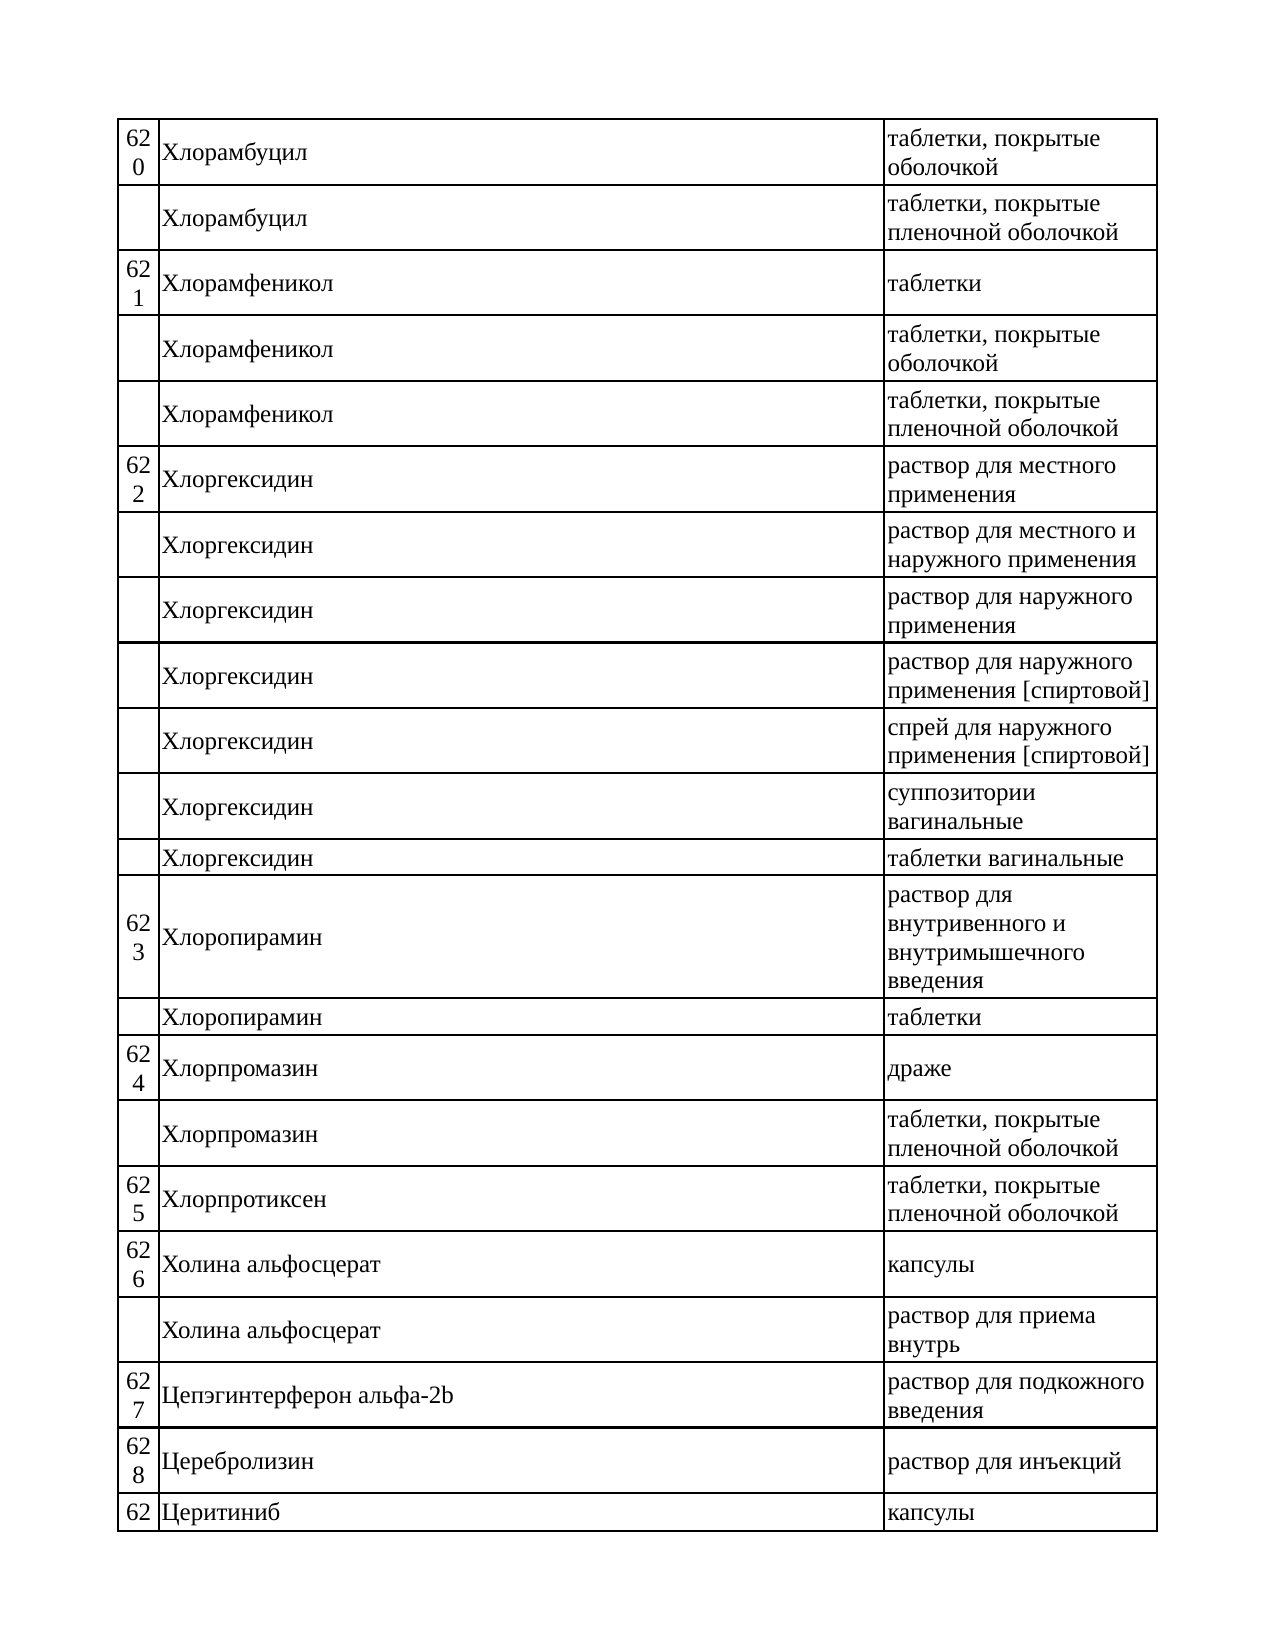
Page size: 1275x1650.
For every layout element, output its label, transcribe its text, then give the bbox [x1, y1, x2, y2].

table_cell 624 [119, 1036, 158, 1099]
table_cell таблетки, покрытые пленочной оболочкой [885, 186, 1156, 249]
table_cell таблетки, покрытые оболочкой [885, 120, 1156, 183]
table_cell [119, 1101, 158, 1165]
table_cell [119, 999, 158, 1034]
table_cell Хлорпромазин [160, 1101, 883, 1165]
table_cell таблетки вагинальные [885, 840, 1156, 874]
table_cell Хлоргексидин [160, 840, 883, 874]
table_cell Хлорамфеникол [160, 251, 883, 314]
table_cell Хлоргексидин [160, 447, 883, 511]
table_cell спрей для наружного применения [спиртовой] [885, 709, 1156, 772]
table_cell таблетки, покрытые пленочной оболочкой [885, 1167, 1156, 1230]
table_cell раствор для местного применения [885, 447, 1156, 511]
table_cell Хлоропирамин [160, 876, 883, 997]
table_cell капсулы [885, 1494, 1156, 1530]
table_cell [119, 840, 158, 874]
table_cell раствор для местного и наружного применения [885, 513, 1156, 576]
table_cell таблетки, покрытые оболочкой [885, 316, 1156, 380]
table_cell [119, 513, 158, 576]
table_cell 622 [119, 447, 158, 511]
table_cell раствор для внутривенного и внутримышечного введения [885, 876, 1156, 997]
table_cell 621 [119, 251, 158, 314]
table_cell [119, 1298, 158, 1361]
table_cell Хлоропирамин [160, 999, 883, 1034]
table_cell Хлоргексидин [160, 513, 883, 576]
table_cell Цепэгинтерферон альфа-2b [160, 1363, 883, 1426]
table_cell Хлоргексидин [160, 709, 883, 772]
table_cell 626 [119, 1232, 158, 1296]
table_cell 628 [119, 1429, 158, 1492]
table_cell таблетки, покрытые пленочной оболочкой [885, 382, 1156, 445]
table_cell 625 [119, 1167, 158, 1230]
table_cell таблетки, покрытые пленочной оболочкой [885, 1101, 1156, 1165]
table_cell 62 [119, 1494, 158, 1530]
table_cell раствор для подкожного введения [885, 1363, 1156, 1426]
table_cell капсулы [885, 1232, 1156, 1296]
table_cell суппозитории вагинальные [885, 774, 1156, 838]
table_cell таблетки [885, 999, 1156, 1034]
table_cell драже [885, 1036, 1156, 1099]
table_cell 620 [119, 120, 158, 183]
table_cell Хлорамфеникол [160, 382, 883, 445]
table_cell Хлоргексидин [160, 774, 883, 838]
table_cell Хлорпромазин [160, 1036, 883, 1099]
table_cell раствор для приема внутрь [885, 1298, 1156, 1361]
table_cell [119, 774, 158, 838]
table_cell [119, 578, 158, 641]
table_cell раствор для наружного применения [спиртовой] [885, 644, 1156, 707]
table_cell 623 [119, 876, 158, 997]
table_cell раствор для инъекций [885, 1429, 1156, 1492]
table_cell Холина альфосцерат [160, 1298, 883, 1361]
table_cell [119, 709, 158, 772]
table_cell Церебролизин [160, 1429, 883, 1492]
table_cell Хлорамфеникол [160, 316, 883, 380]
table_cell Хлоргексидин [160, 644, 883, 707]
table_cell [119, 316, 158, 380]
table_cell Хлорамбуцил [160, 120, 883, 183]
table_cell Хлоргексидин [160, 578, 883, 641]
table_cell Хлорамбуцил [160, 186, 883, 249]
table_cell Хлорпротиксен [160, 1167, 883, 1230]
table_cell [119, 644, 158, 707]
table_cell [119, 186, 158, 249]
table_cell Холина альфосцерат [160, 1232, 883, 1296]
table_cell [119, 382, 158, 445]
table_cell раствор для наружного применения [885, 578, 1156, 641]
table_cell Церитиниб [160, 1494, 883, 1530]
table_cell таблетки [885, 251, 1156, 314]
table_cell 627 [119, 1363, 158, 1426]
